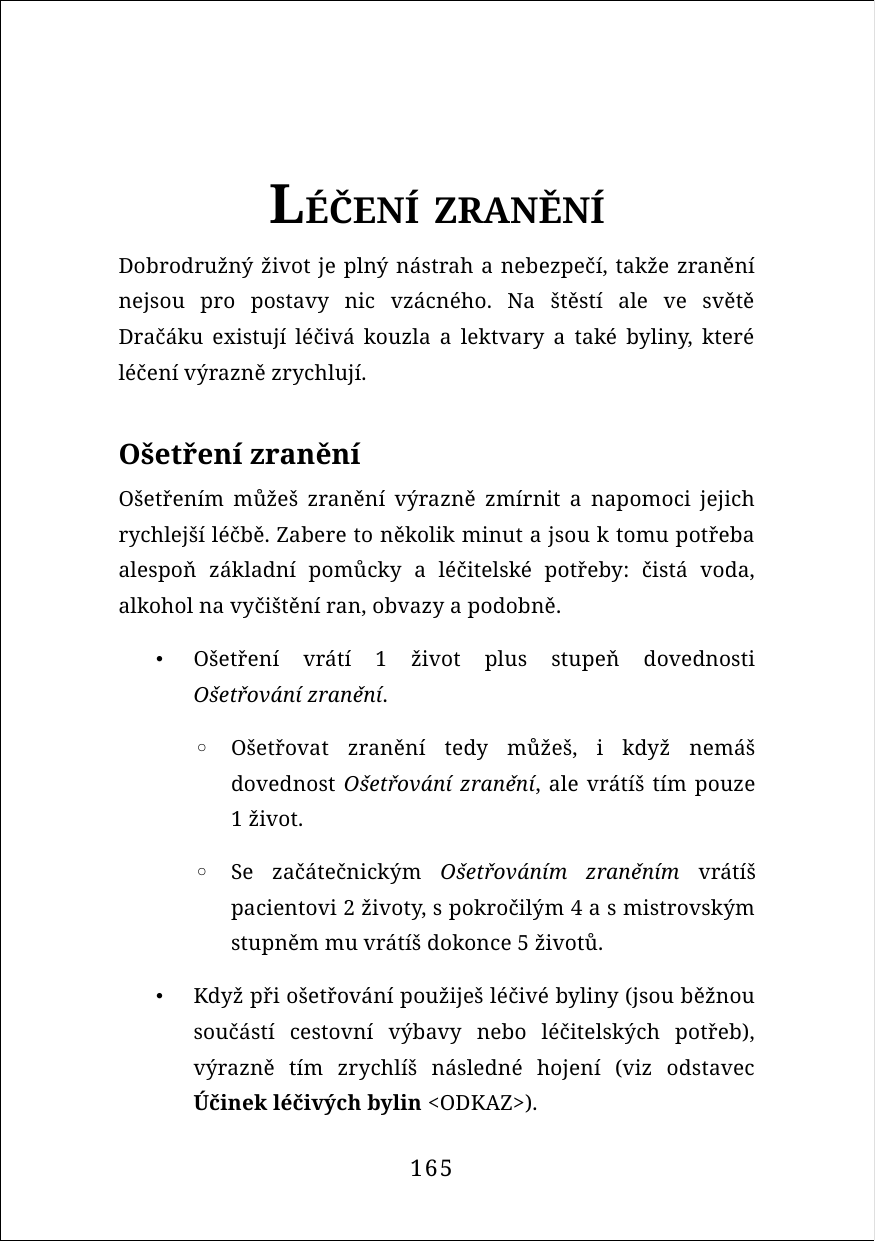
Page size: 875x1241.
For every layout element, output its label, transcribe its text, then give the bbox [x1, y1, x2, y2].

list Ošetřovat zranění tedy můžeš, i když nemáš dovednost Ošetřování zranění, ale vrátíš tím pouze 1 život. [193, 733, 756, 833]
list Ošetření vrátí 1 život plus stupeň dovednosti Ošetřování zranění. [156, 644, 756, 708]
text Ošetřením můžeš zranění výrazně zmírnit a napomoci jejich rychlejší léčbě. Zabere to několik minut a jsou k tomu potřeba alespoň základní pomůcky a léčitelské potřeby: čistá voda, alkohol na vyčištění ran, obvazy a podobně. [118, 484, 756, 619]
text Dobrodružný život je plný nástrah a nebezpečí, takže zranění nejsou pro postavy nic vzácného. Na štěstí ale ve světě Dračáku existují léčivá kouzla a lektvary a také byliny, které léčení výrazně zrychlují. [118, 251, 756, 386]
subtitle Léčení zranění [118, 166, 756, 239]
list Když při ošetřování použiješ léčivé byliny (jsou běžnou součástí cestovní výbavy nebo léčitelských potřeb), výrazně tím zrychlíš následné hojení (viz odstavec Účinek léčivých bylin <ODKAZ>). [156, 982, 756, 1117]
subtitle Ošetření zranění [118, 434, 756, 473]
list Se začátečnickým Ošetřováním zraněním vrátíš pacientovi 2 životy, s pokročilým 4 a s mistrovským stupněm mu vrátíš dokonce 5 životů. [193, 857, 756, 957]
